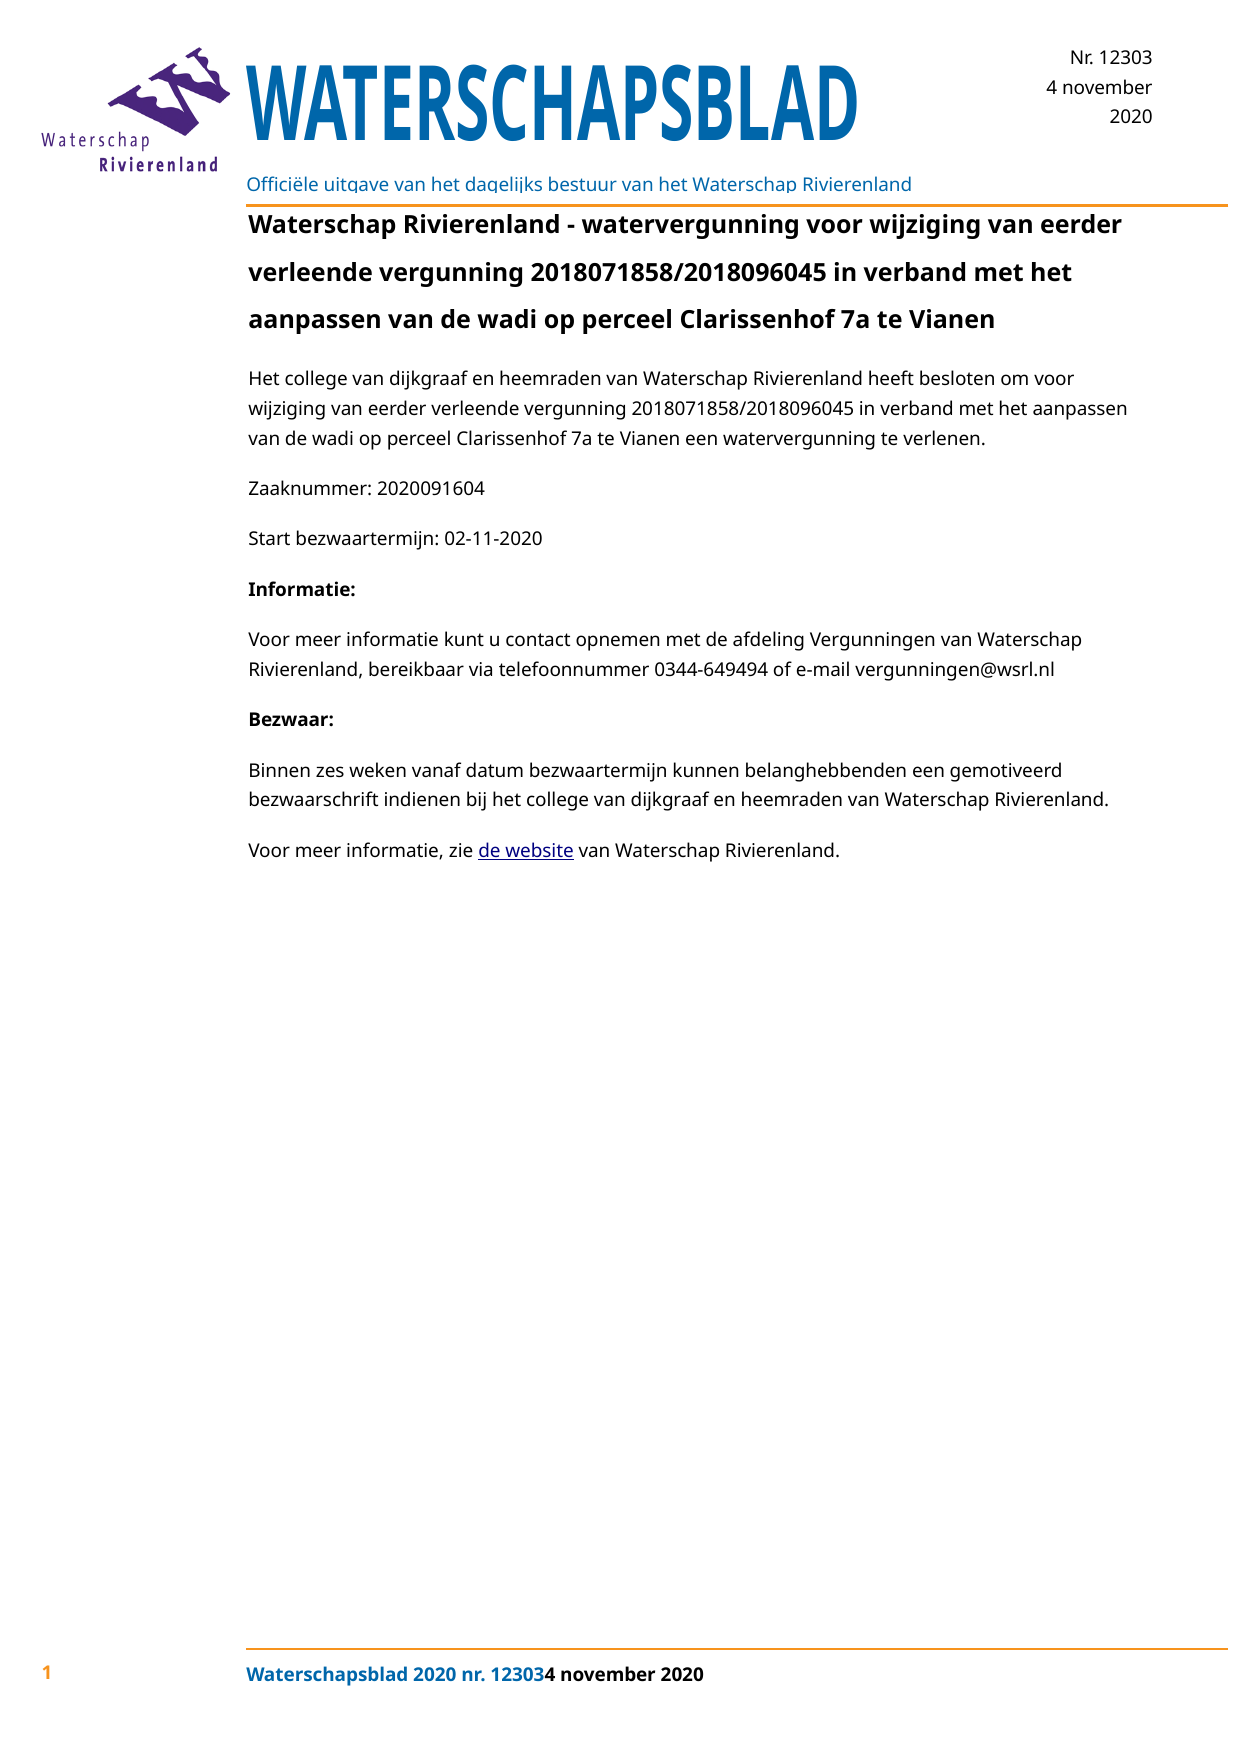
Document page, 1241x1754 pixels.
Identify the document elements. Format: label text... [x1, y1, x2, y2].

text Zaaknummer: 2020091604 [248, 475, 1152, 501]
picture [41, 47, 231, 172]
text Voor meer informatie, zie de website van Waterschap Rivierenland. [248, 837, 1152, 862]
text Bezwaar: [248, 706, 1152, 732]
text Binnen zes weken vanaf datum bezwaartermijn kunnen belanghebbenden een gemotiveerd bezwaarschrift indienen bij het college van dijkgraaf en heemraden van Waterschap Rivierenland. [248, 757, 1152, 812]
text Waterschap Rivierenland - watervergunning voor wijziging van eerder verleende vergunning 2018071858/2018096045 in verband met het aanpassen van de wadi op perceel Clarissenhof 7a te Vianen [248, 207, 1152, 336]
text Informatie: [248, 576, 1152, 602]
text Voor meer informatie kunt u contact opnemen met de afdeling Vergunningen van Waterschap Rivierenland, bereikbaar via telefoonnummer 0344-649494 of e-mail vergunningen@wsrl.nl [248, 626, 1152, 682]
text Start bezwaartermijn: 02-11-2020 [248, 526, 1152, 551]
text Het college van dijkgraaf en heemraden van Waterschap Rivierenland heeft besloten om voor wijziging van eerder verleende vergunning 2018071858/2018096045 in verband met het aanpassen van de wadi op perceel Clarissenhof 7a te Vianen een watervergunning te verlenen. [248, 366, 1152, 450]
